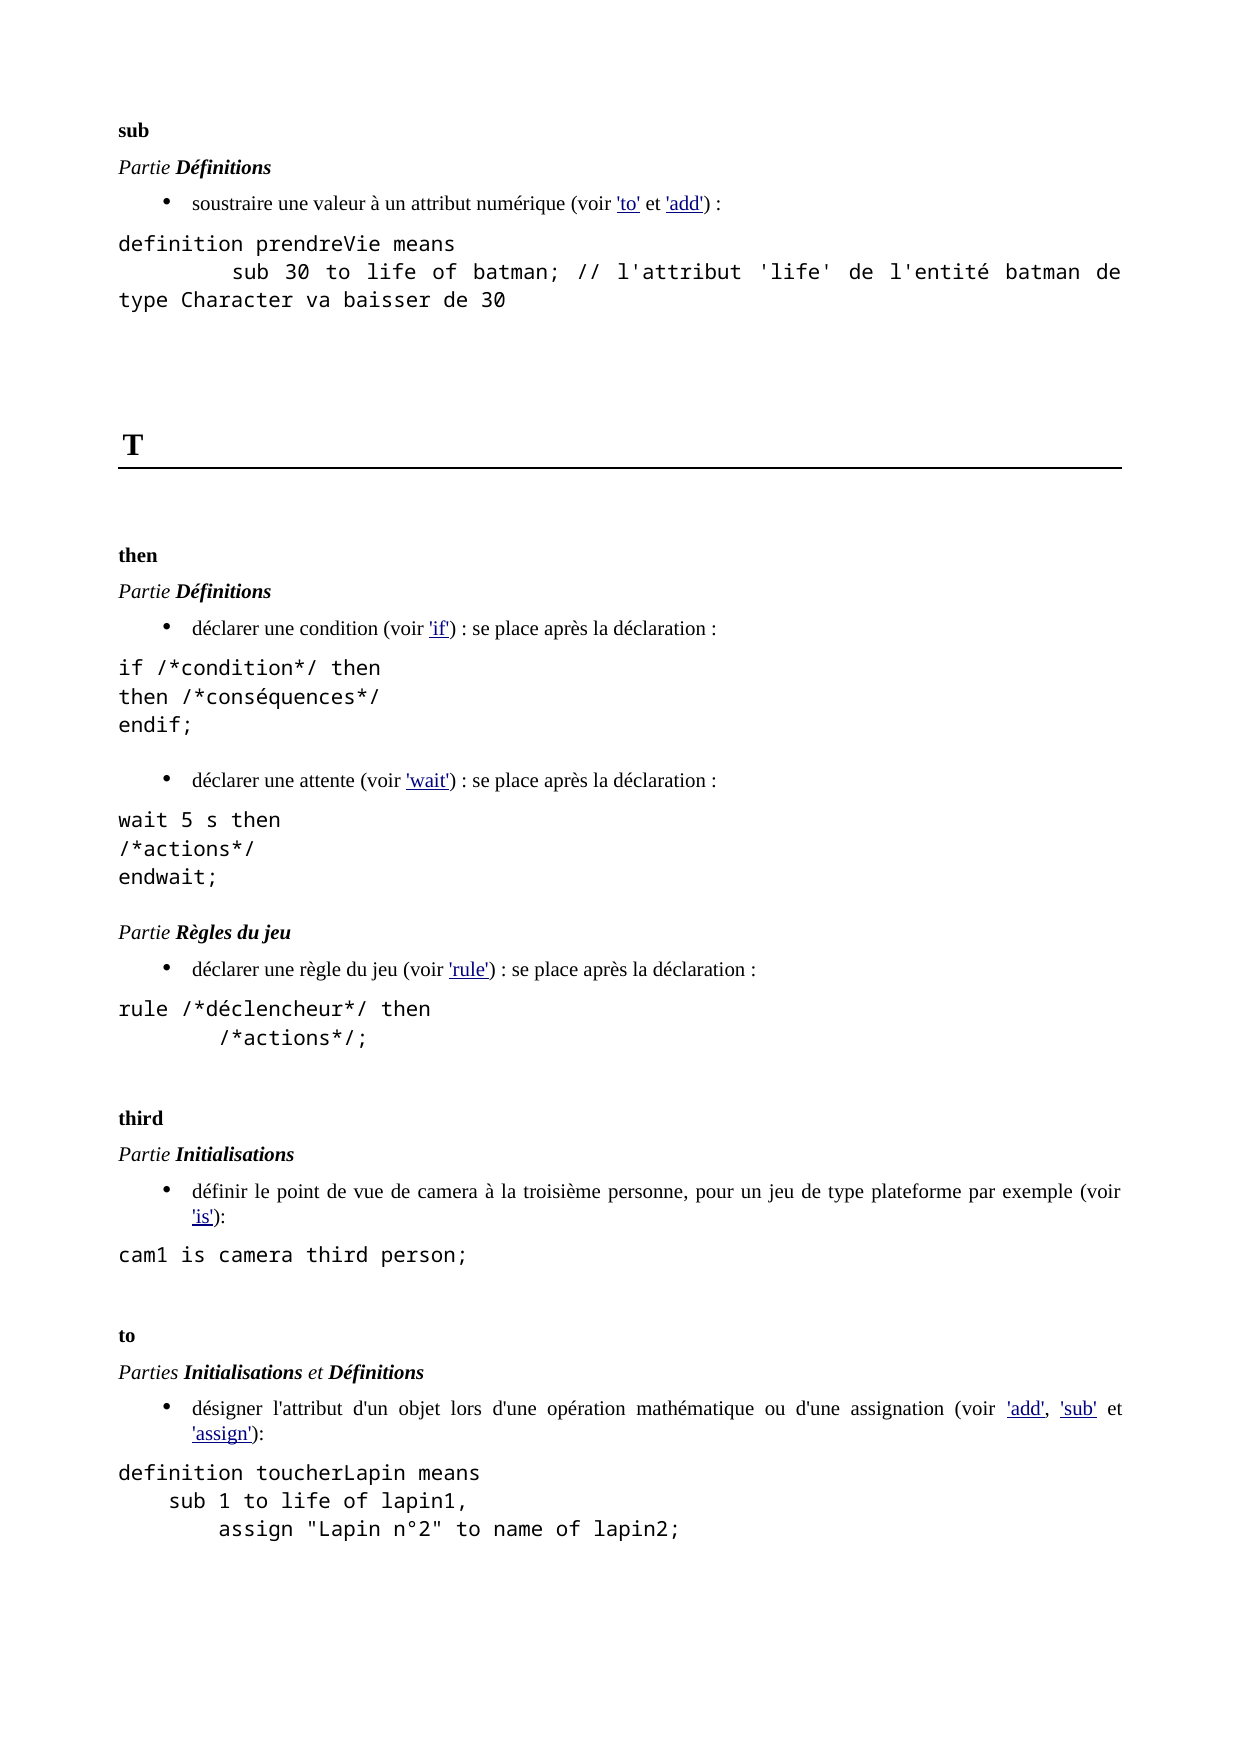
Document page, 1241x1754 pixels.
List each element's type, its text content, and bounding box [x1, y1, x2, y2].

list soustraire une valeur à un attribut numérique (voir 'to' et 'add') : [162, 191, 1122, 216]
list définir le point de vue de camera à la troisième personne, pour un jeu de type plateforme par exemple (voir 'is'): [162, 1179, 1122, 1228]
subtitle to [118, 1323, 1122, 1347]
list déclarer une règle du jeu (voir 'rule') : se place après la déclaration : [162, 957, 1122, 982]
text Partie Définitions [118, 155, 1122, 179]
text sub 1 to life of lapin1, [118, 1486, 1122, 1514]
text Partie Règles du jeu [118, 920, 1122, 944]
subtitle then [118, 543, 1122, 567]
text /*actions*/; [118, 1023, 1122, 1051]
subtitle third [118, 1106, 1122, 1130]
list désigner l'attribut d'un objet lors d'une opération mathématique ou d'une assignation (voir 'add', 'sub' et 'assign'): [162, 1396, 1122, 1445]
text cam1 is camera third person; [118, 1240, 1122, 1269]
text Partie Définitions [118, 579, 1122, 603]
list déclarer une condition (voir 'if') : se place après la déclaration : [162, 616, 1122, 641]
text definition prendreVie means [118, 229, 1122, 257]
text /*actions*/ [118, 834, 1122, 862]
text definition toucherLapin means [118, 1458, 1122, 1486]
text Parties Initialisations et Définitions [118, 1360, 1122, 1384]
list déclarer une attente (voir 'wait') : se place après la déclaration : [162, 768, 1122, 793]
text Partie Initialisations [118, 1142, 1122, 1166]
subtitle sub [118, 118, 1122, 142]
text endwait; [118, 862, 1122, 891]
text assign "Lapin n°2" to name of lapin2; [118, 1514, 1122, 1543]
text then /*conséquences*/ [118, 682, 1122, 710]
subtitle T [118, 422, 1122, 467]
text if /*condition*/ then [118, 653, 1122, 682]
text endif; [118, 710, 1122, 739]
text rule /*déclencheur*/ then [118, 994, 1122, 1023]
text wait 5 s then [118, 806, 1122, 834]
text sub 30 to life of batman; // l'attribut 'life' de l'entité batman de type Character va baisser de 30 [118, 257, 1122, 314]
